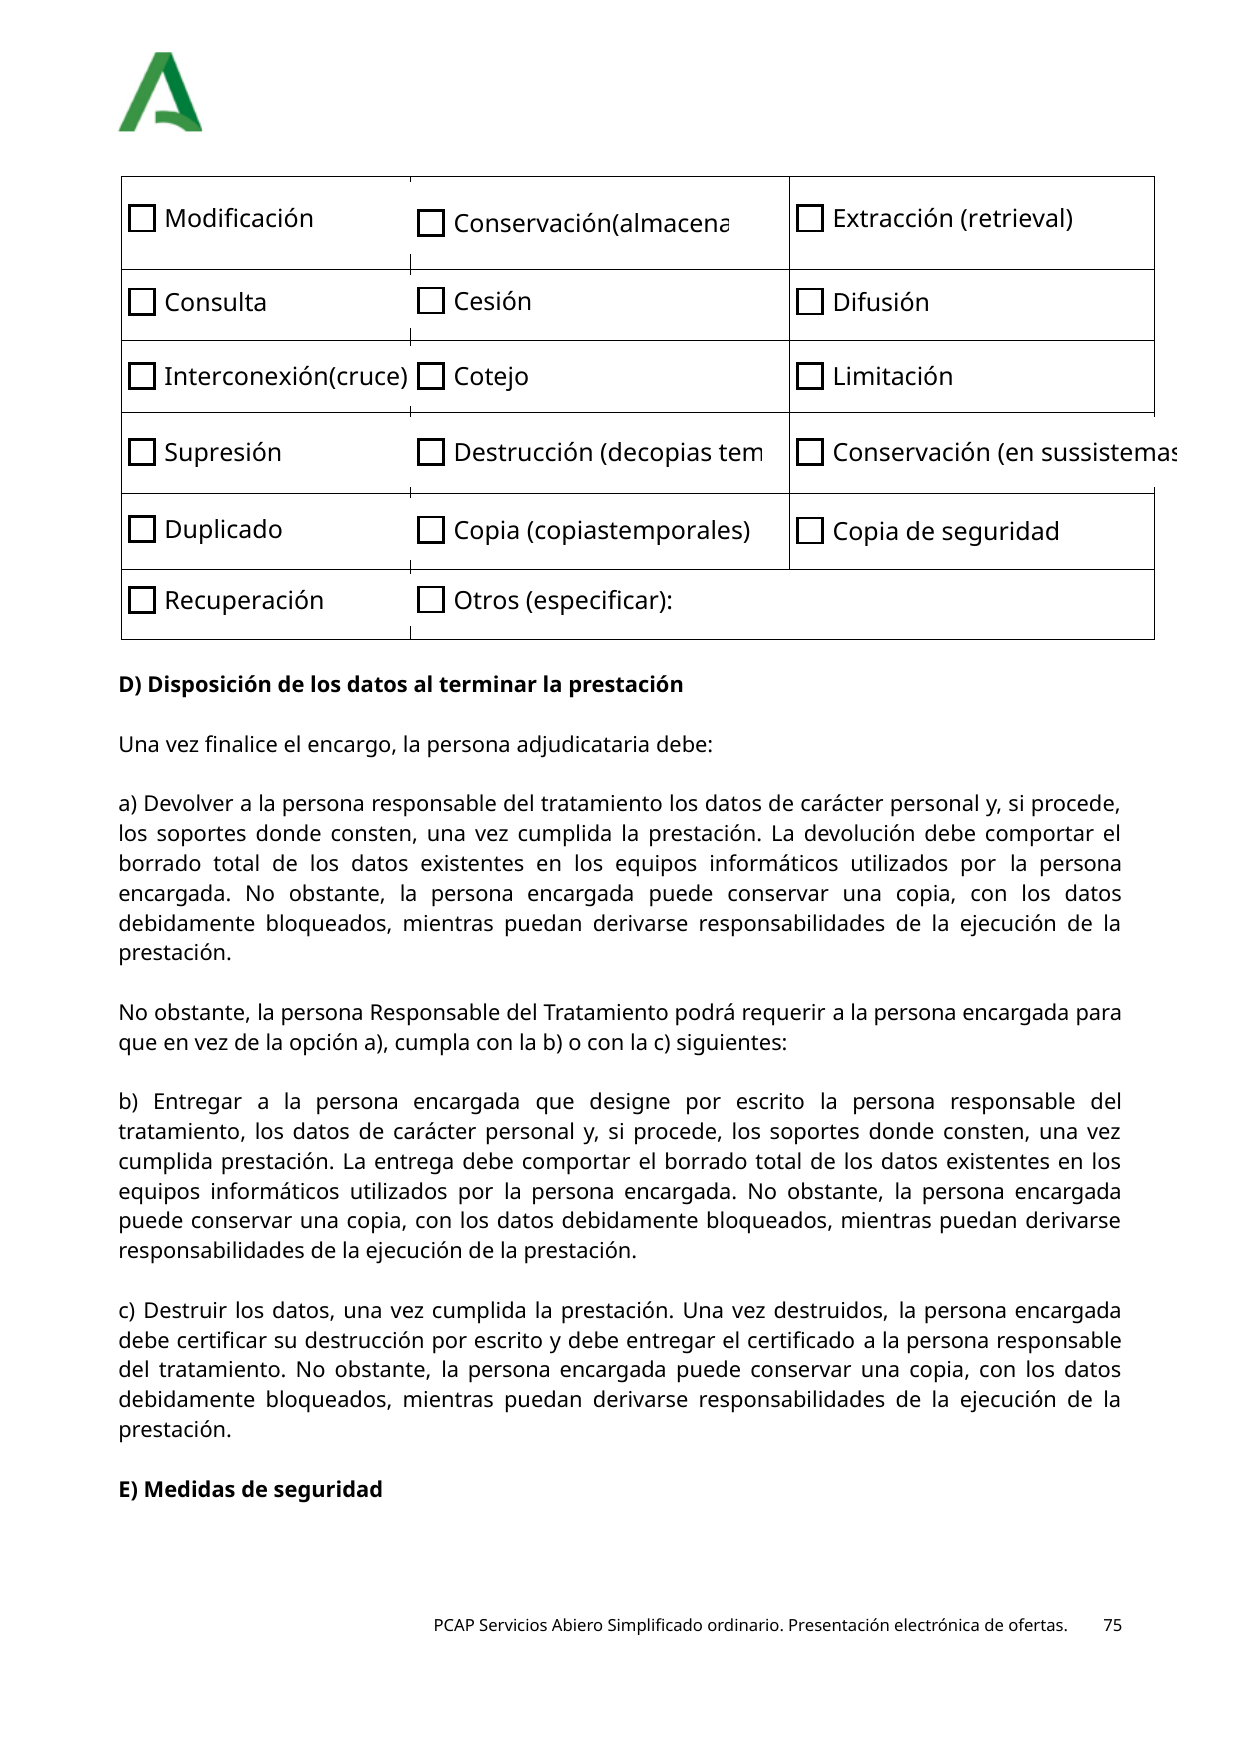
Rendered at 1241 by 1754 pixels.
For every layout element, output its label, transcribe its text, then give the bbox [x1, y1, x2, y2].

text E) Medidas de seguridad [118, 1474, 1122, 1503]
text Una vez finalice el encargo, la persona adjudicataria debe: [118, 729, 1122, 759]
table_cell [790, 413, 1154, 492]
table_cell [411, 270, 789, 340]
text b) Entregar a la persona encargada que designe por escrito la persona responsable del tratamiento, los datos de carácter personal y, si procede, los soportes donde consten, una vez cumplida prestación. La entrega debe comportar el borrado total de los datos existentes en los equipos informáticos utilizados por la persona encargada. No obstante, la persona encargada puede conservar una copia, con los datos debidamente bloqueados, mientras puedan derivarse responsabilidades de la ejecución de la prestación. [118, 1086, 1122, 1265]
table_cell [411, 177, 789, 269]
table_cell [790, 341, 1154, 412]
table_cell [122, 413, 410, 492]
table_cell [122, 341, 410, 412]
table_cell [122, 570, 410, 639]
table_cell [122, 177, 410, 269]
text a) Devolver a la persona responsable del tratamiento los datos de carácter personal y, si procede, los soportes donde consten, una vez cumplida la prestación. La devolución debe comportar el borrado total de los datos existentes en los equipos informáticos utilizados por la persona encargada. No obstante, la persona encargada puede conservar una copia, con los datos debidamente bloqueados, mientras puedan derivarse responsabilidades de la ejecución de la prestación. [118, 788, 1122, 967]
picture [171, 9, 203, 151]
text D) Disposición de los datos al terminar la prestación [118, 669, 1122, 699]
table_cell [122, 270, 410, 340]
table_cell [790, 270, 1154, 340]
text No obstante, la persona Responsable del Tratamiento podrá requerir a la persona encargada para que en vez de la opción a), cumpla con la b) o con la c) siguientes: [118, 997, 1122, 1057]
table_cell [411, 341, 789, 412]
table_cell [411, 494, 789, 568]
table_cell [122, 494, 410, 568]
text c) Destruir los datos, una vez cumplida la prestación. Una vez destruidos, la persona encargada debe certificar su destrucción por escrito y debe entregar el certificado a la persona responsable del tratamiento. No obstante, la persona encargada puede conservar una copia, con los datos debidamente bloqueados, mientras puedan derivarse responsabilidades de la ejecución de la prestación. [118, 1295, 1122, 1444]
table_cell [411, 570, 1154, 639]
table_cell [790, 177, 1154, 269]
table_cell [411, 413, 789, 492]
table_cell [790, 494, 1154, 568]
